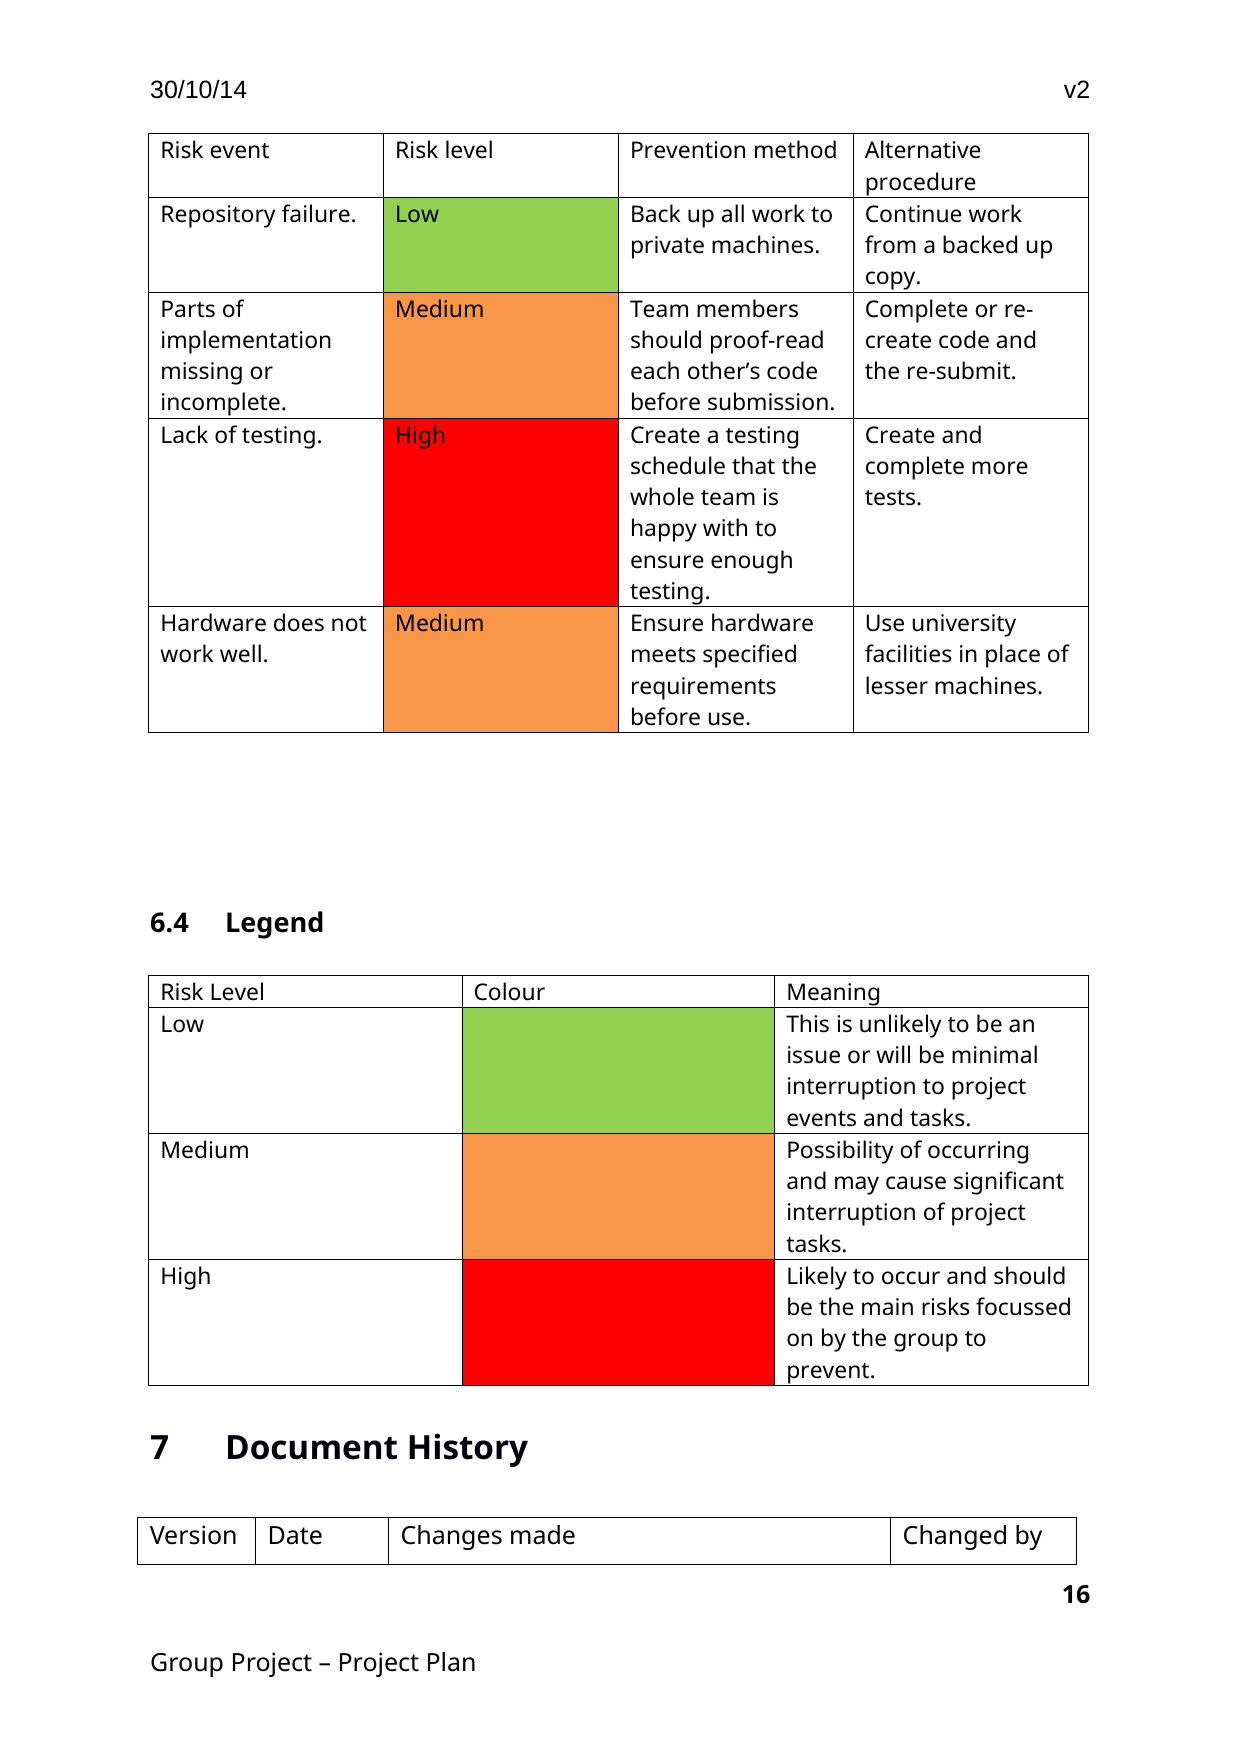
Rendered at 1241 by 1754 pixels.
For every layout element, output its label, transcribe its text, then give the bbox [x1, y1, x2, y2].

table_header Changed by [891, 1518, 1076, 1564]
table_cell Lack of testing. [149, 419, 383, 606]
table_cell Low [149, 1008, 462, 1133]
table_header Alternative procedure [854, 134, 1088, 197]
table_cell Low [384, 198, 618, 292]
table_cell Ensure hardware meets specified requirements before use. [619, 607, 853, 732]
table_cell Back up all work to private machines. [619, 198, 853, 292]
text 6.4 Legend [150, 903, 1090, 940]
table_header Changes made [389, 1518, 890, 1564]
table_cell This is unlikely to be an issue or will be minimal interruption to project events and tasks. [775, 1008, 1088, 1133]
table_cell Possibility of occurring and may cause significant interruption of project tasks. [775, 1134, 1088, 1259]
table_cell Create a testing schedule that the whole team is happy with to ensure enough testing. [619, 419, 853, 606]
table_cell [463, 1134, 774, 1259]
table_cell Use university facilities in place of lesser machines. [854, 607, 1088, 732]
table_cell Hardware does not work well. [149, 607, 383, 732]
table_cell Likely to occur and should be the main risks focussed on by the group to prevent. [775, 1260, 1088, 1385]
table_cell Medium [149, 1134, 462, 1259]
table_cell Repository failure. [149, 198, 383, 292]
table_header Colour [463, 976, 774, 1007]
table_header Version [138, 1518, 255, 1564]
table_cell Medium [384, 293, 618, 418]
table_cell Continue work from a backed up copy. [854, 198, 1088, 292]
table_header Risk level [384, 134, 618, 197]
subtitle 7 Document History [150, 1424, 1090, 1469]
table_cell [463, 1260, 774, 1385]
table_header Meaning [775, 976, 1088, 1007]
table_header Risk event [149, 134, 383, 197]
table_cell High [384, 419, 618, 606]
table_cell High [149, 1260, 462, 1385]
table_cell Parts of implementation missing or incomplete. [149, 293, 383, 418]
table_header Prevention method [619, 134, 853, 197]
table_cell Team members should proof-read each other’s code before submission. [619, 293, 853, 418]
table_header Risk Level [149, 976, 462, 1007]
table_cell Medium [384, 607, 618, 732]
table_header Date [256, 1518, 388, 1564]
table_cell [463, 1008, 774, 1133]
table_cell Create and complete more tests. [854, 419, 1088, 606]
table_cell Complete or re-create code and the re-submit. [854, 293, 1088, 418]
